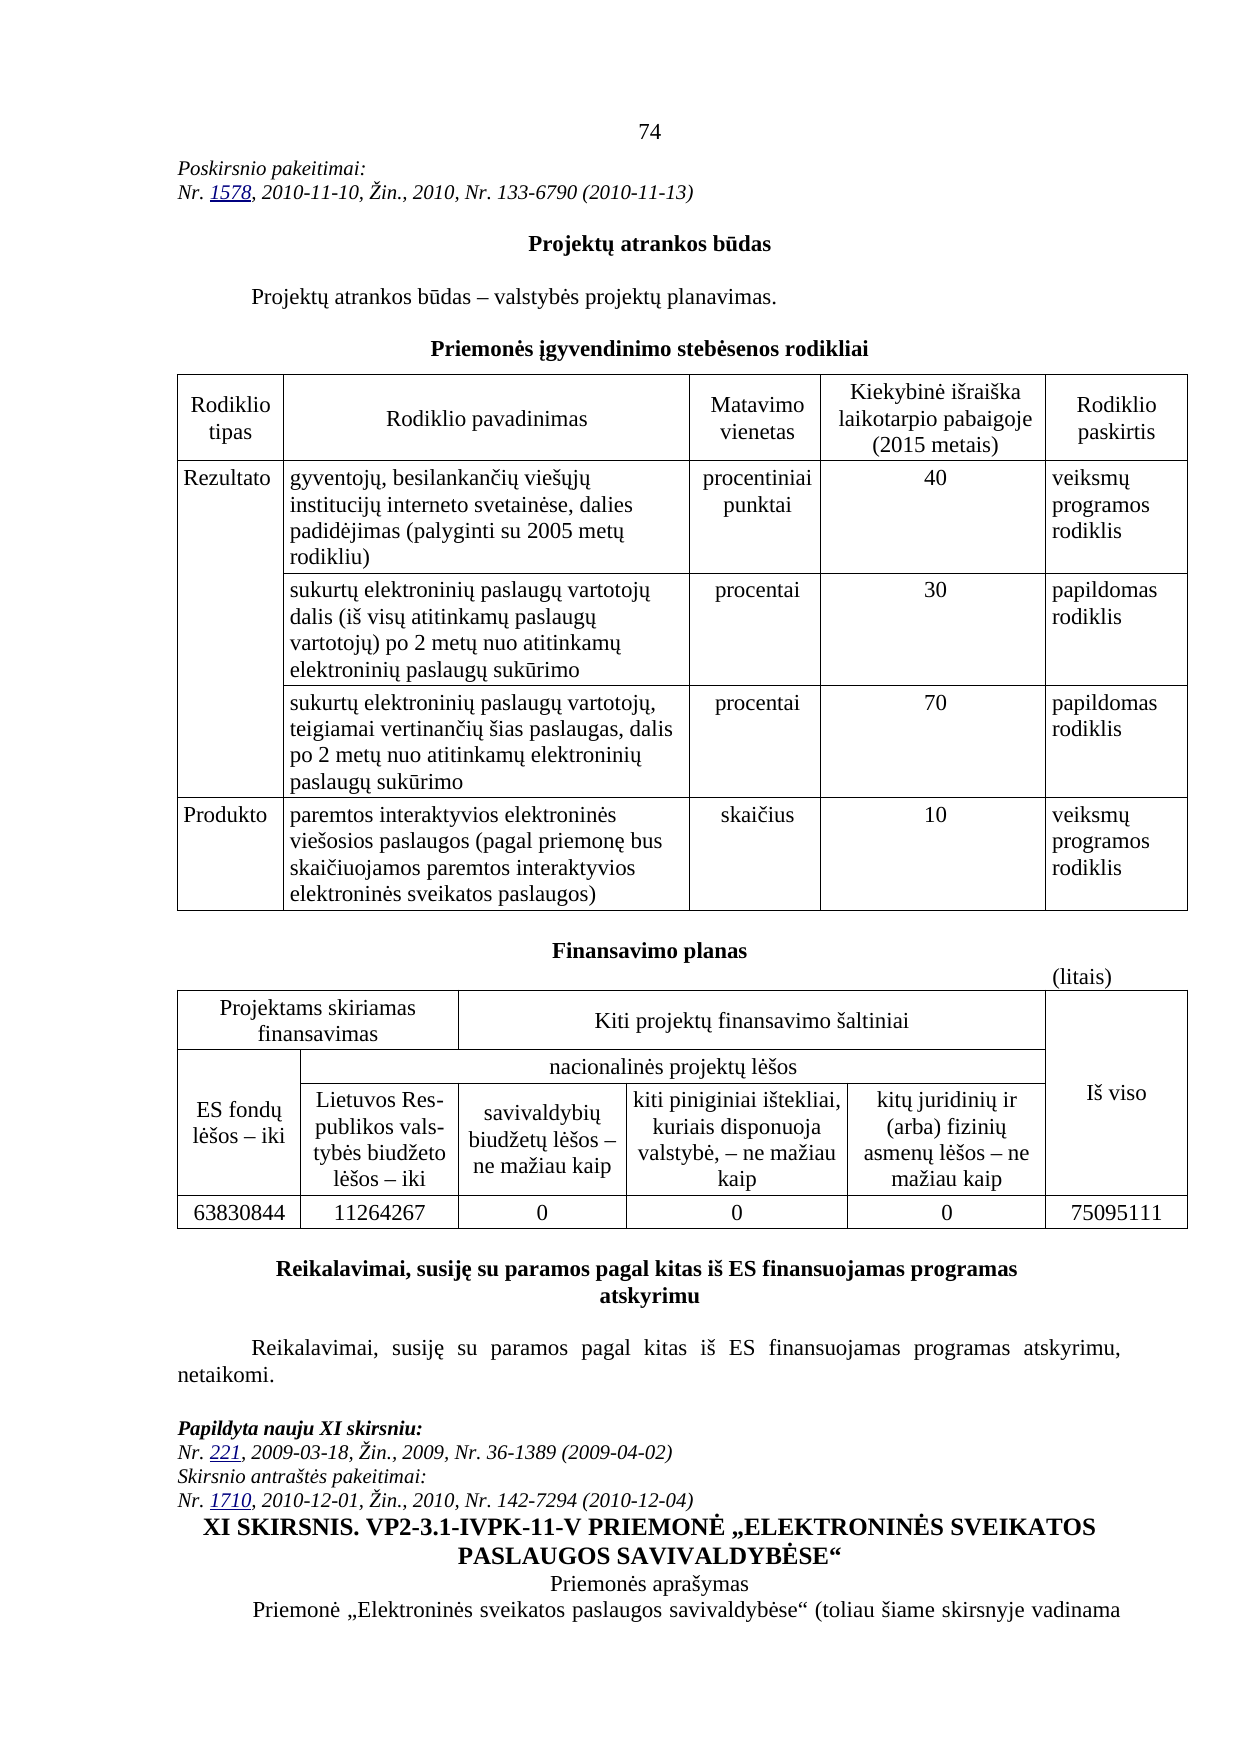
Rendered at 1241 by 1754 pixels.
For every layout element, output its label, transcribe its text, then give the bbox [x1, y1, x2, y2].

table_cell veiksmų programos rodiklis [1046, 461, 1187, 573]
table_cell procentai [690, 686, 820, 797]
table_cell papildomas rodiklis [1046, 574, 1187, 685]
text Projektų atrankos būdas – valstybės projektų planavimas. [177, 283, 1122, 309]
table_cell kiti piniginiai ištekliai, kuriais disponuoja valstybė, – ne mažiau kaip [627, 1084, 847, 1195]
text Reikalavimai, susiję su paramos pagal kitas iš ES finansuojamas programas atskyrimu, netaikomi. [177, 1334, 1122, 1387]
table_header Matavimo vienetas [690, 375, 820, 460]
text Finansavimo planas [177, 937, 1122, 963]
table_cell Rezultato [178, 461, 283, 797]
table_cell 0 [459, 1196, 626, 1228]
text Nr. 221, 2009-03-18, Žin., 2009, Nr. 36-1389 (2009-04-02) [177, 1440, 1122, 1464]
table_cell 30 [821, 574, 1045, 685]
table_cell papildomas rodiklis [1046, 686, 1187, 797]
table_cell Lietuvos Res­publikos vals­tybės biudžeto lėšos – iki [301, 1084, 458, 1195]
text Papildyta nauju XI skirsniu: [177, 1416, 1122, 1440]
text Poskirsnio pakeitimai: [177, 156, 1122, 180]
text Priemonės įgyvendinimo stebėsenos rodikliai [177, 336, 1122, 362]
text (litais) [177, 963, 1112, 989]
table_header Rodiklio tipas [178, 375, 283, 460]
table_cell sukurtų elektroninių paslaugų vartotojų dalis (iš visų atitinkamų paslaugų vartotojų) po 2 metų nuo atitinkamų elektroninių paslaugų sukūrimo [284, 574, 689, 685]
table_header Rodiklio pavadinimas [284, 375, 689, 460]
table_cell savivaldybių biudžetų lėšos – ne mažiau kaip [459, 1084, 626, 1195]
table_cell kitų juridinių ir (arba) fizinių asmenų lėšos – ne mažiau kaip [848, 1084, 1045, 1195]
text XI SKIRSNIS. VP2-3.1-IVPK-11-V PRIEMONĖ „ELEKTRONINĖS SVEIKATOS PASLAUGOS SAVIVALDYBĖSE“ [177, 1512, 1122, 1569]
table_cell 10 [821, 798, 1045, 909]
text Skirsnio antraštės pakeitimai: [177, 1464, 1122, 1488]
table_header Kiekybinė išraiška laikotarpio pabaigoje (2015 metais) [821, 375, 1045, 460]
table_cell procentiniai punktai [690, 461, 820, 573]
table_cell skaičius [690, 798, 820, 909]
table_header Rodiklio paskirtis [1046, 375, 1187, 460]
table_cell gyventojų, besilankančių viešųjų institucijų interneto svetainėse, dalies padidėjimas (palyginti su 2005 metų rodikliu) [284, 461, 689, 573]
text Priemonė „Elektroninės sveikatos paslaugos savivaldybėse“ (toliau šiame skirsnyje vadinama [177, 1596, 1122, 1622]
text Reikalavimai, susiję su paramos pagal kitas iš ES finansuojamas programas atskyrimu [177, 1255, 1122, 1308]
table_header Kiti projektų finansavimo šaltiniai [459, 991, 1045, 1049]
text Nr. 1710, 2010-12-01, Žin., 2010, Nr. 142-7294 (2010-12-04) [177, 1488, 1122, 1512]
table_cell nacionalinės projektų lėšos [301, 1050, 1045, 1082]
table_cell sukurtų elektroninių paslaugų vartotojų, teigiamai vertinančių šias paslaugas, dalis po 2 metų nuo atitinkamų elektroninių paslaugų sukūrimo [284, 686, 689, 797]
text Projektų atrankos būdas [177, 230, 1122, 256]
table_cell Produkto [178, 798, 283, 909]
table_header Projektams skiriamas finansavimas [178, 991, 458, 1049]
table_cell 70 [821, 686, 1045, 797]
table_cell 63830844 [178, 1196, 300, 1228]
table_cell paremtos interaktyvios elektroninės viešosios paslaugos (pagal priemonę bus skaičiuojamos paremtos interaktyvios elektroninės sveikatos paslaugos) [284, 798, 689, 909]
table_cell 0 [627, 1196, 847, 1228]
table_cell 40 [821, 461, 1045, 573]
table_cell 0 [848, 1196, 1045, 1228]
text Priemonės aprašymas [177, 1569, 1122, 1596]
table_cell procentai [690, 574, 820, 685]
table_cell 75095111 [1046, 1196, 1187, 1228]
table_cell ES fondų lėšos – iki [178, 1050, 300, 1195]
table_header Iš viso [1046, 991, 1187, 1195]
table_cell 11264267 [301, 1196, 458, 1228]
text Nr. 1578, 2010-11-10, Žin., 2010, Nr. 133-6790 (2010-11-13) [177, 180, 1122, 204]
table_cell veiksmų programos rodiklis [1046, 798, 1187, 909]
